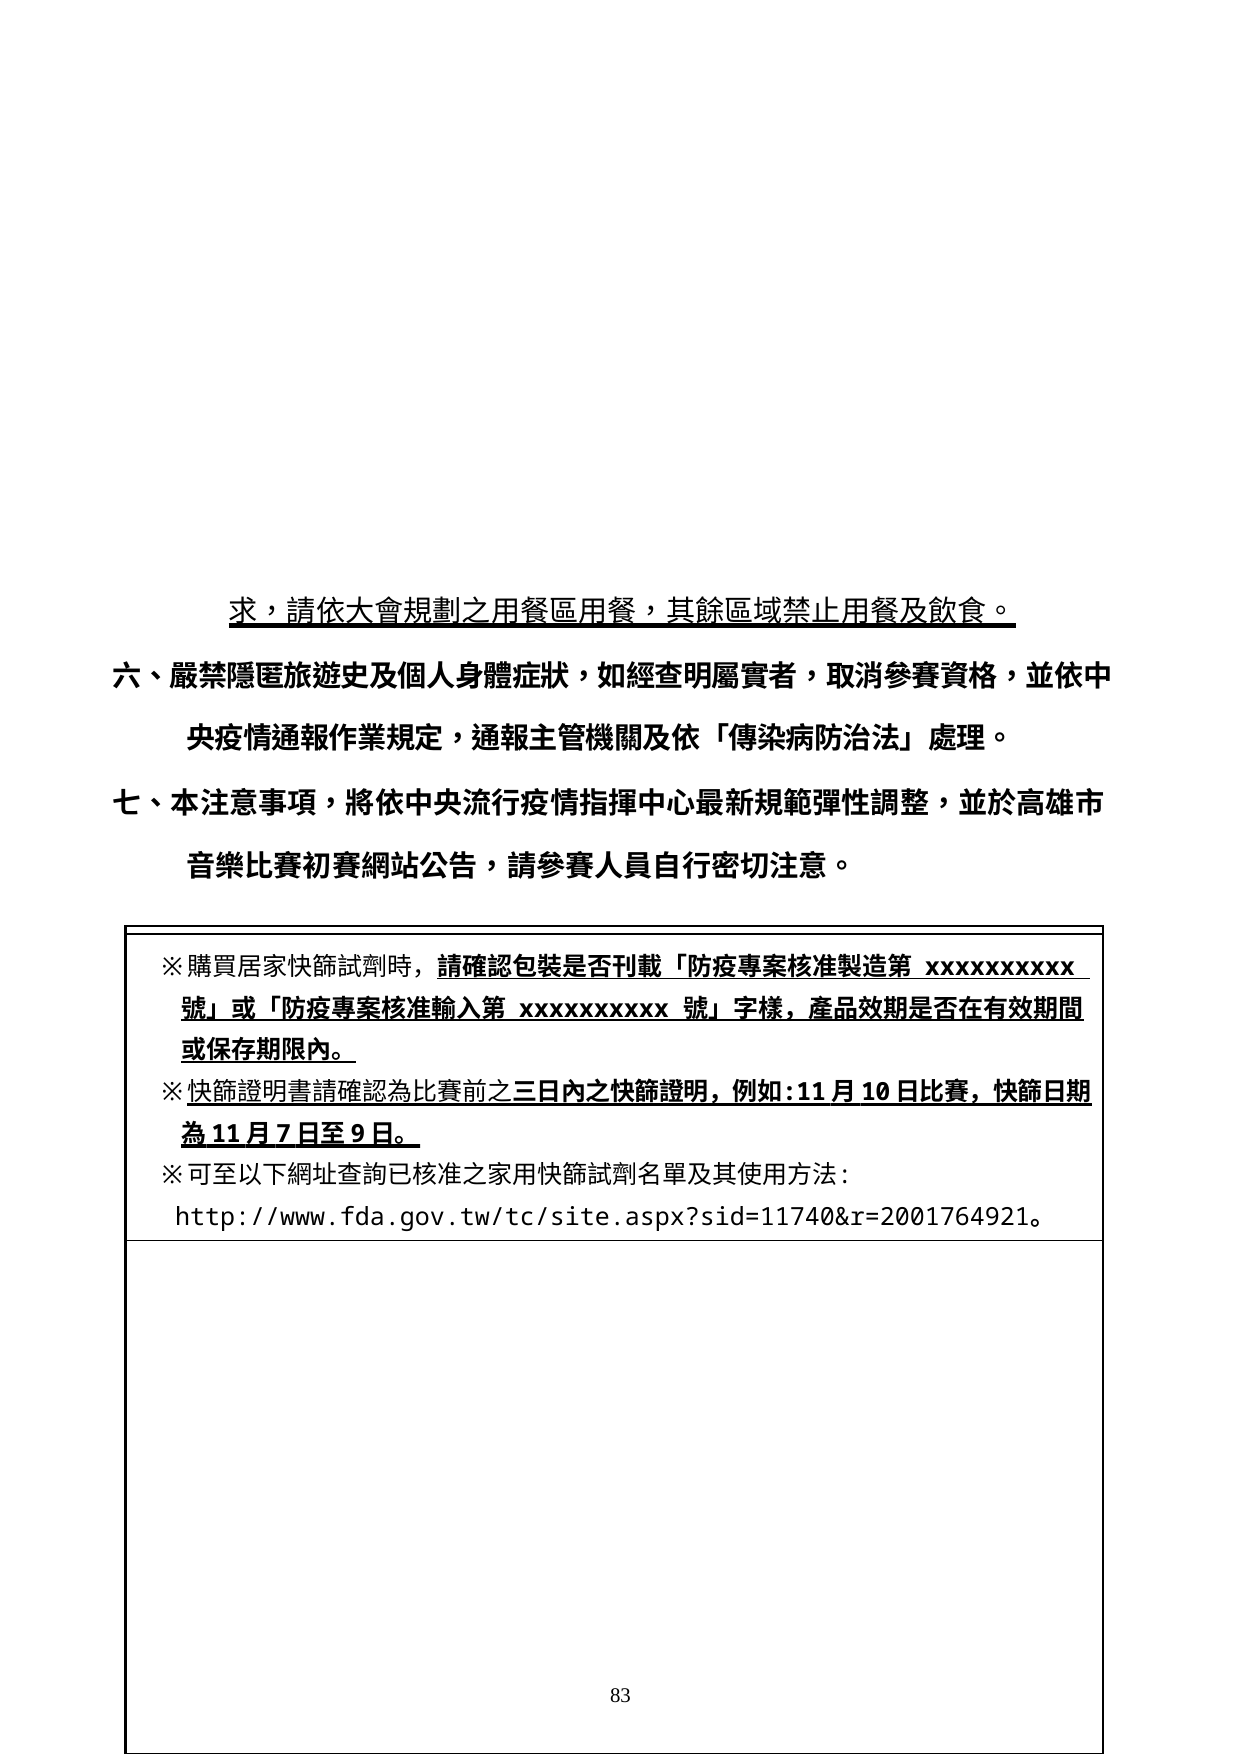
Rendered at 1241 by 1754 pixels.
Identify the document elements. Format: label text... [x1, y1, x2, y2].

text 七、本注意事項，將依中央流行疫情指揮中心最新規範彈性調整，並於高雄市音樂比賽初賽網站公告，請參賽人員自行密切注意。 [112, 759, 1128, 884]
text 求，請依大會規劃之用餐區用餐，其餘區域禁止用餐及飲食。 [112, 567, 1128, 629]
text 六、嚴禁隱匿旅遊史及個人身體症狀，如經查明屬實者，取消參賽資格，並依中央疫情通報作業規定，通報主管機關及依「傳染病防治法」處理。 [112, 632, 1128, 757]
text ※購買居家快篩試劑時，請確認包裝是否刊載「防疫專案核准製造第 xxxxxxxxxx 號」或「防疫專案核准輸入第 xxxxxxxxxx 號」字樣，產品效期是否在有效期間或保存期限內。 [157, 942, 1098, 1067]
text ※快篩證明書請確認為比賽前之三日內之快篩證明，例如:11月10日比賽，快篩日期為11月7日至9日。 [157, 1067, 1098, 1151]
text ※可至以下網址查詢已核准之家用快篩試劑名單及其使用方法: http://www.fda.gov.tw/tc/site.aspx?sid=11740&r=2001764921。 [157, 1151, 1098, 1232]
